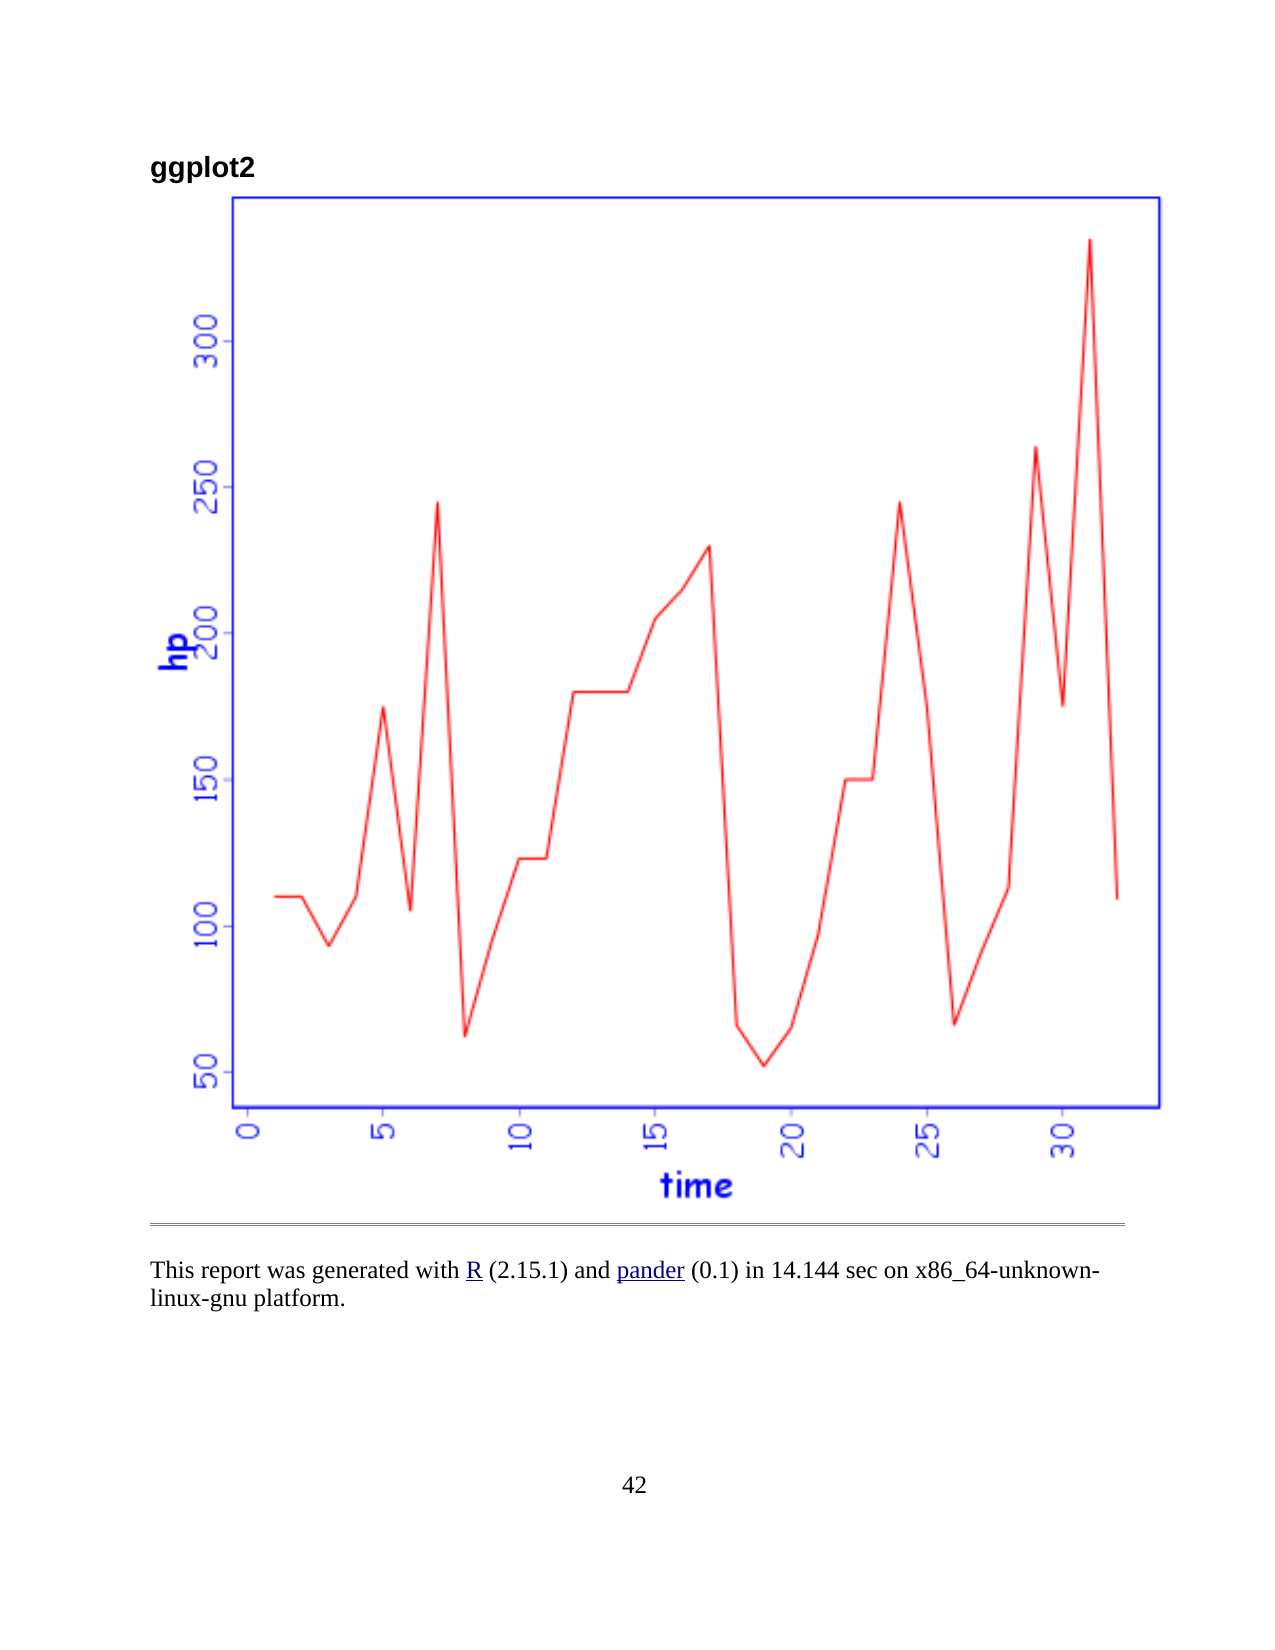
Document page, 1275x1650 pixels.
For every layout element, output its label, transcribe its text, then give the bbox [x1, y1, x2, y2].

subtitle ggplot2 [150, 150, 1125, 183]
text This report was generated with R (2.15.1) and pander (0.1) in 14.144 sec on x86_64-unknown-linux-gnu platform. [150, 1255, 1125, 1312]
picture [150, 196, 1163, 1209]
